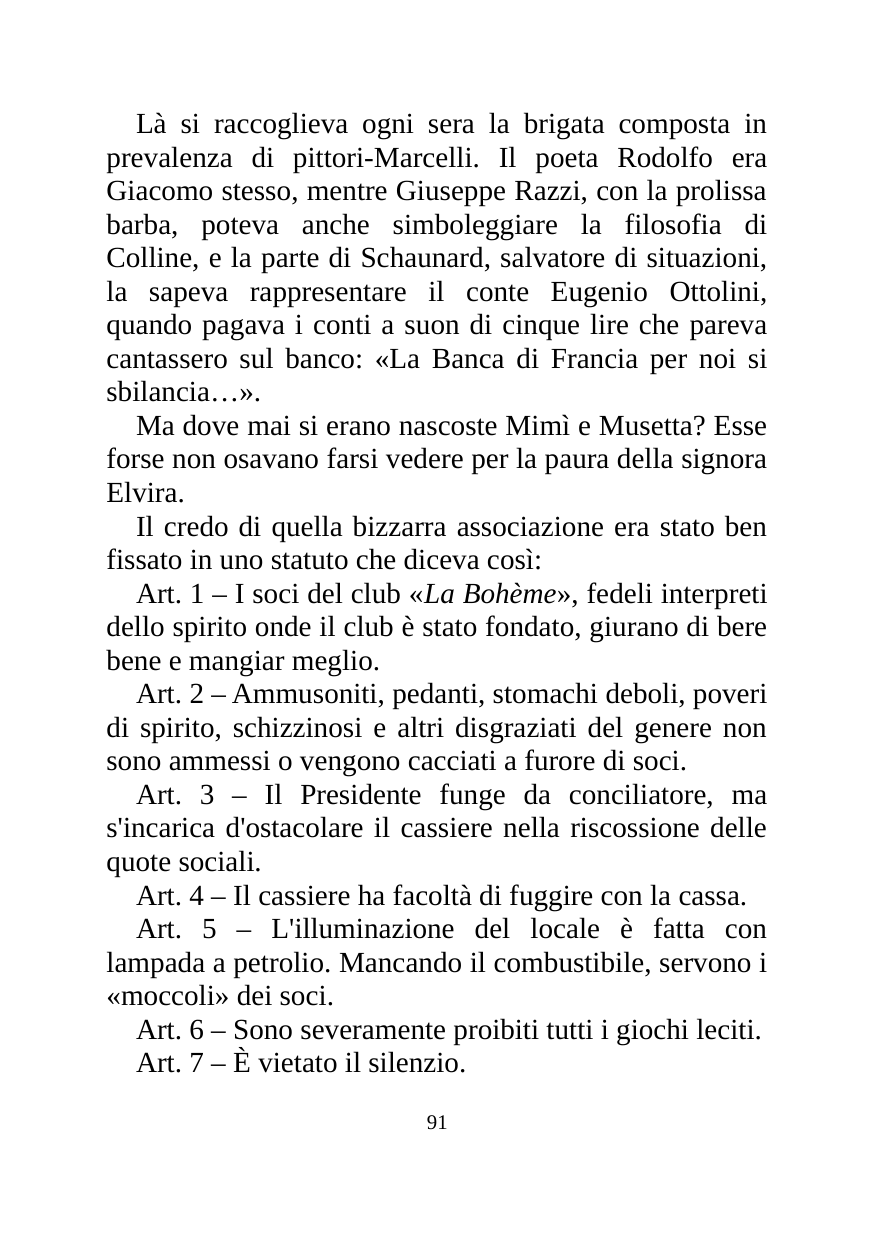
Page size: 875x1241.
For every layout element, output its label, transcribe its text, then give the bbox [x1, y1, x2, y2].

text Ma dove mai si erano nascoste Mimì e Musetta? Esse forse non osavano farsi vedere per la paura della signora Elvira. [106, 408, 768, 509]
text Art. 3 – Il Presidente funge da conciliatore, ma s'incarica d'ostacolare il cassiere nella riscossione delle quote sociali. [106, 777, 768, 878]
text Art. 6 – Sono severamente proibiti tutti i giochi leciti. [106, 1012, 768, 1045]
text Art. 5 – L'illuminazione del locale è fatta con lampada a petrolio. Mancando il combustibile, servono i «moccoli» dei soci. [106, 911, 768, 1012]
text Il credo di quella bizzarra associazione era stato ben fissato in uno statuto che diceva così: [106, 509, 768, 576]
text Art. 1 – I soci del club «La Bohème», fedeli interpreti dello spirito onde il club è stato fondato, giurano di bere bene e mangiar meglio. [106, 576, 768, 676]
text Là si raccoglieva ogni sera la brigata composta in prevalenza di pittori-Marcelli. Il poeta Rodolfo era Giacomo stesso, mentre Giuseppe Razzi, con la prolissa barba, poteva anche simboleggiare la filosofia di Colline, e la parte di Schaunard, salvatore di situazioni, la sapeva rappresentare il conte Eugenio Ottolini, quando pagava i conti a suon di cinque lire che pareva cantassero sul banco: «La Banca di Francia per noi si sbilancia…». [106, 106, 768, 408]
text Art. 7 – È vietato il silenzio. [106, 1045, 768, 1079]
text Art. 2 – Ammusoniti, pedanti, stomachi deboli, poveri di spirito, schizzinosi e altri disgraziati del genere non sono ammessi o vengono cacciati a furore di soci. [106, 676, 768, 777]
text Art. 4 – Il cassiere ha facoltà di fuggire con la cassa. [106, 878, 768, 911]
